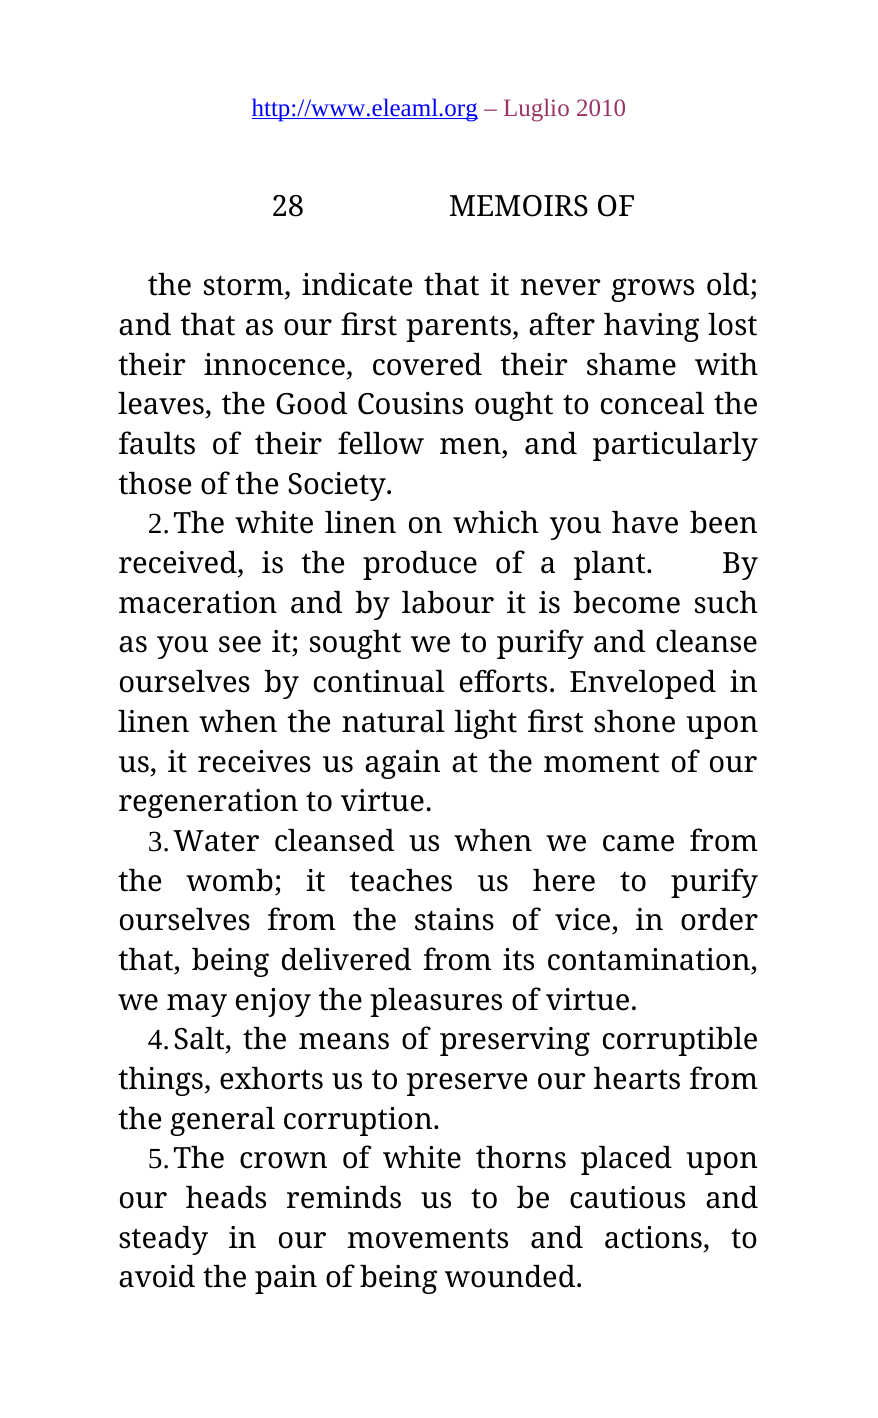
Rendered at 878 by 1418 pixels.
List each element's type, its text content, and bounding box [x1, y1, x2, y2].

text 28 MEMOIRS OF [118, 185, 759, 225]
list Salt, the means of preserving corruptible things, exhorts us to preserve our hearts from the general corruption. [118, 1019, 759, 1138]
list The white linen on which you have been received, is the produce of a plant. By maceration and by labour it is become such as you see it; sought we to purify and cleanse ourselves by continual efforts. Enveloped in linen when the natural light first shone upon us, it receives us again at the moment of our regeneration to virtue. [118, 503, 759, 820]
list The crown of white thorns placed upon our heads reminds us to be cautious and steady in our movements and actions, to avoid the pain of being wounded. [118, 1138, 759, 1296]
text the storm, indicate that it never grows old; and that as our first parents, after having lost their innocence, covered their shame with leaves, the Good Cousins ought to conceal the faults of their fellow men, and particularly those of the Society. [118, 264, 759, 503]
list Water cleansed us when we came from the womb; it teaches us here to purify ourselves from the stains of vice, in order that, being delivered from its contamination, we may enjoy the pleasures of virtue. [118, 820, 759, 1019]
